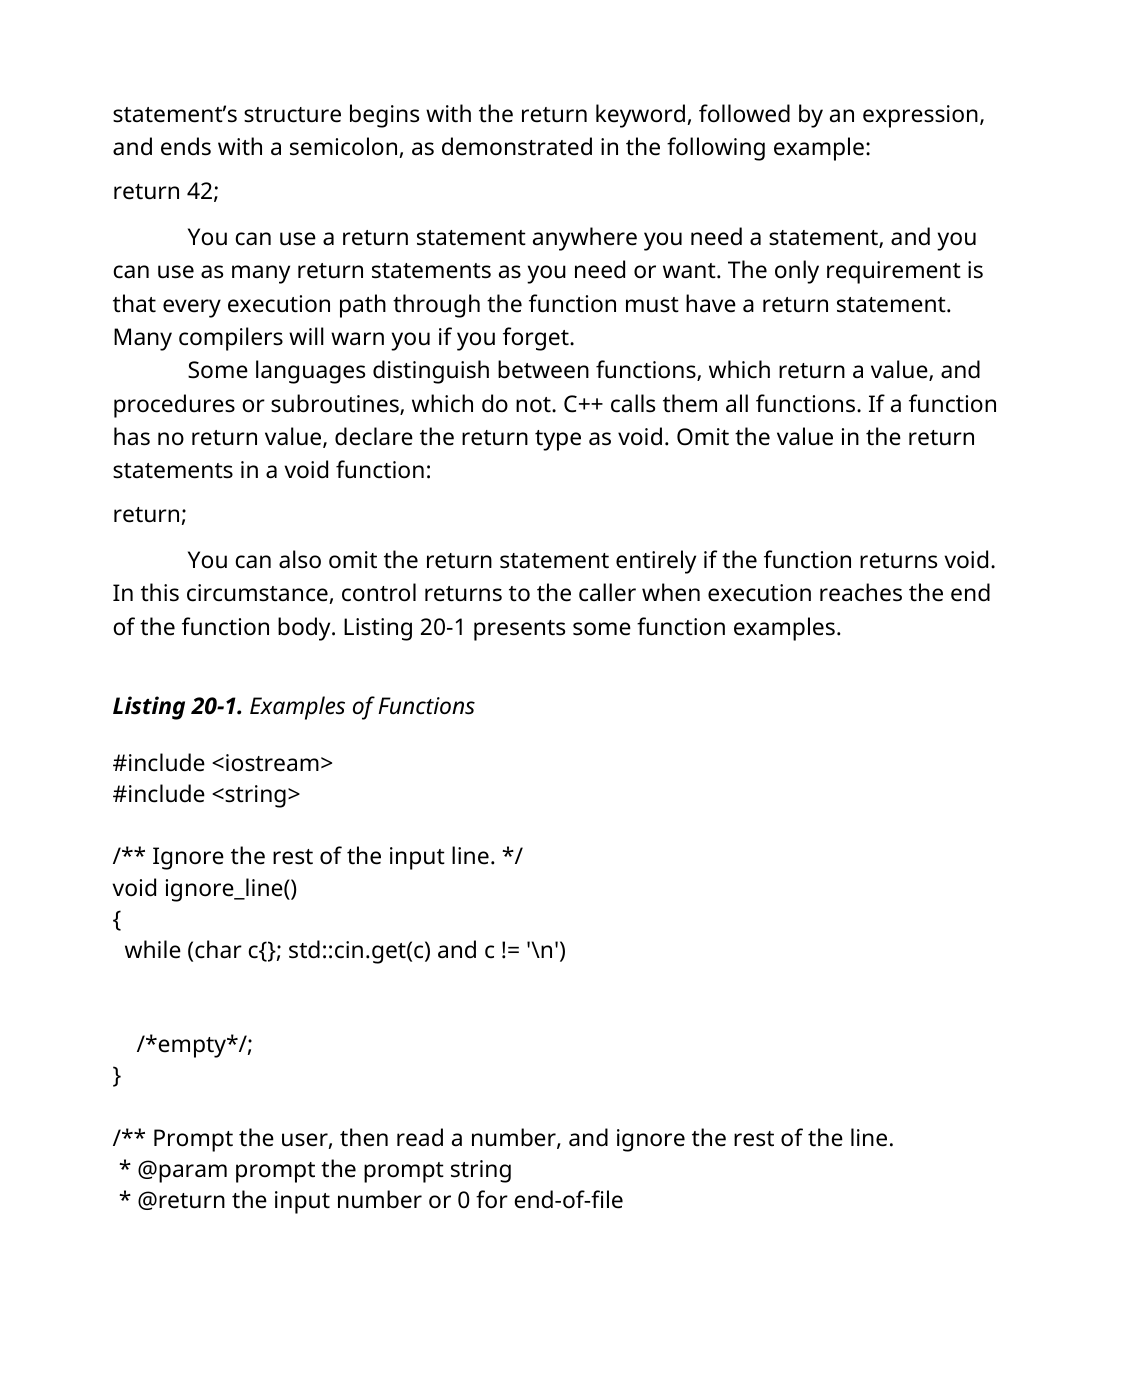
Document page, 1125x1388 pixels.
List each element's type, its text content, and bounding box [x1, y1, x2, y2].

text * @param prompt the prompt string [112, 1153, 1012, 1184]
text You can also omit the return statement entirely if the function returns void. In this circumstance, control returns to the caller when execution reaches the end of the function body. Listing 20-1 presents some function examples. [112, 542, 1012, 642]
text return; [112, 498, 1012, 529]
text /*empty*/; [112, 1028, 1012, 1059]
text You can use a return statement anywhere you need a statement, and you can use as many return statements as you need or want. The only requirement is that every execution path through the function must have a return statement. Many compilers will warn you if you forget. [112, 219, 1012, 352]
text Listing 20-1. Examples of Functions [112, 690, 1012, 721]
text } [112, 1059, 1012, 1090]
text #include <iostream> [112, 746, 1012, 778]
text while (char c{}; std::cin.get(c) and c != '\n') [112, 934, 1012, 965]
text return 42; [112, 175, 1012, 206]
text statement’s structure begins with the return keyword, followed by an expression, and ends with a semicolon, as demonstrated in the following example: [112, 96, 1012, 163]
text void ignore_line() [112, 871, 1012, 903]
text /** Prompt the user, then read a number, and ignore the rest of the line. [112, 1121, 1012, 1153]
text #include <string> [112, 778, 1012, 809]
text Some languages distinguish between functions, which return a value, and procedures or subroutines, which do not. C++ calls them all functions. If a function has no return value, declare the return type as void. Omit the value in the return statements in a void function: [112, 352, 1012, 486]
text * @return the input number or 0 for end-of-file [112, 1184, 1012, 1215]
text { [112, 903, 1012, 934]
text /** Ignore the rest of the input line. */ [112, 840, 1012, 871]
